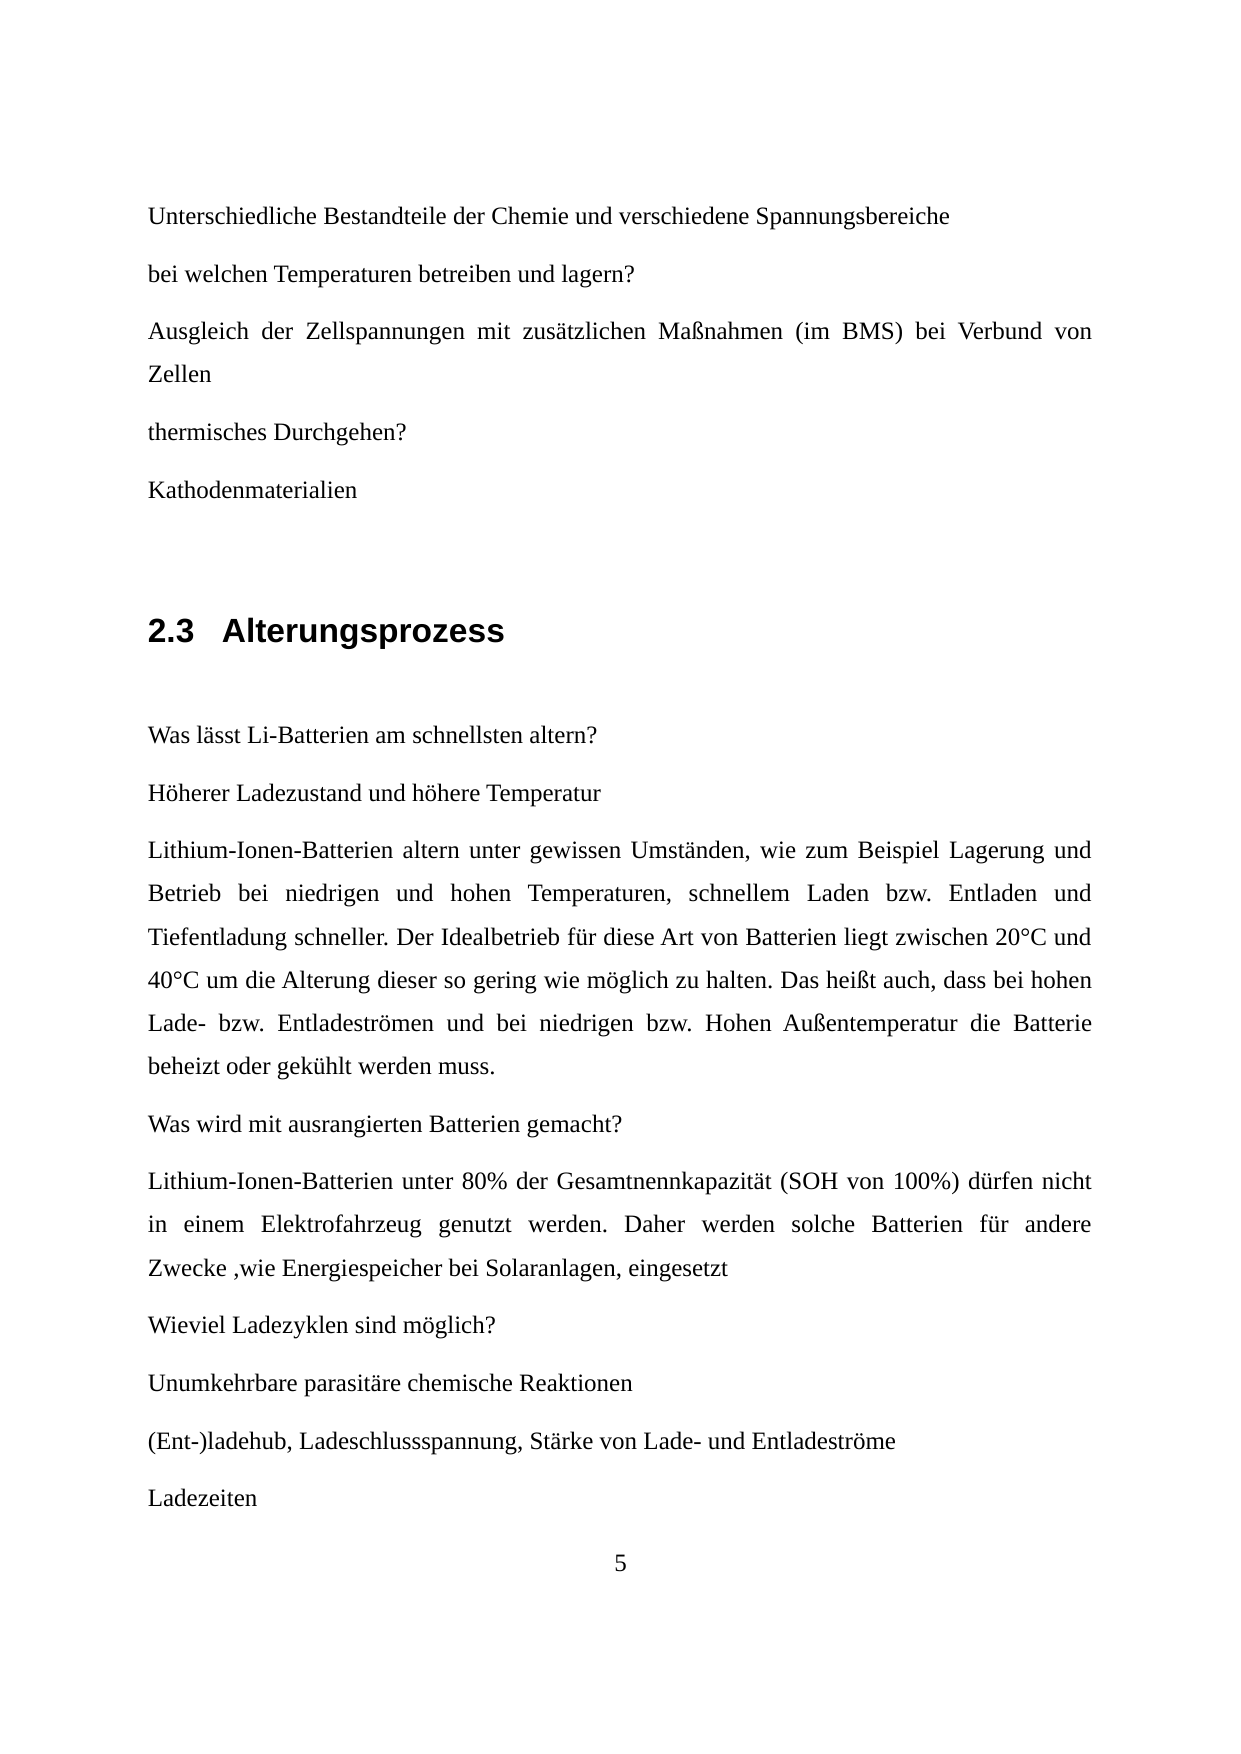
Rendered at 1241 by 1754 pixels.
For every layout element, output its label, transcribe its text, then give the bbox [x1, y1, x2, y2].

text Was lässt Li-Batterien am schnellsten altern? [148, 720, 1093, 749]
text bei welchen Temperaturen betreiben und lagern? [148, 259, 1093, 287]
text Unumkehrbare parasitäre chemische Reaktionen [148, 1368, 1093, 1397]
text Höherer Ladezustand und höhere Temperatur [148, 778, 1093, 806]
text Kathodenmaterialien [148, 475, 1093, 504]
text Lithium-Ionen-Batterien unter 80% der Gesamtnennkapazität (SOH von 100%) dürfen nicht in einem Elektrofahrzeug genutzt werden. Daher werden solche Batterien für andere Zwecke ,wie Energiespeicher bei Solaranlagen, eingesetzt [148, 1166, 1093, 1281]
subtitle Alterungsprozess [148, 611, 1093, 650]
text Ladezeiten [148, 1483, 1093, 1512]
text thermisches Durchgehen? [148, 417, 1093, 446]
text (Ent-)ladehub, Ladeschlussspannung, Stärke von Lade- und Entladeströme [148, 1426, 1093, 1454]
text Ausgleich der Zellspannungen mit zusätzlichen Maßnahmen (im BMS) bei Verbund von Zellen [148, 316, 1093, 388]
text Unterschiedliche Bestandteile der Chemie und verschiedene Spannungsbereiche [148, 201, 1093, 230]
text Lithium-Ionen-Batterien altern unter gewissen Umständen, wie zum Beispiel Lagerung und Betrieb bei niedrigen und hohen Temperaturen, schnellem Laden bzw. Entladen und Tiefentladung schneller. Der Idealbetrieb für diese Art von Batterien liegt zwischen 20°C und 40°C um die Alterung dieser so gering wie möglich zu halten. Das heißt auch, dass bei hohen Lade- bzw. Entladeströmen und bei niedrigen bzw. Hohen Außentemperatur die Batterie beheizt oder gekühlt werden muss. [148, 835, 1093, 1080]
text Was wird mit ausrangierten Batterien gemacht? [148, 1109, 1093, 1137]
text Wieviel Ladezyklen sind möglich? [148, 1310, 1093, 1339]
